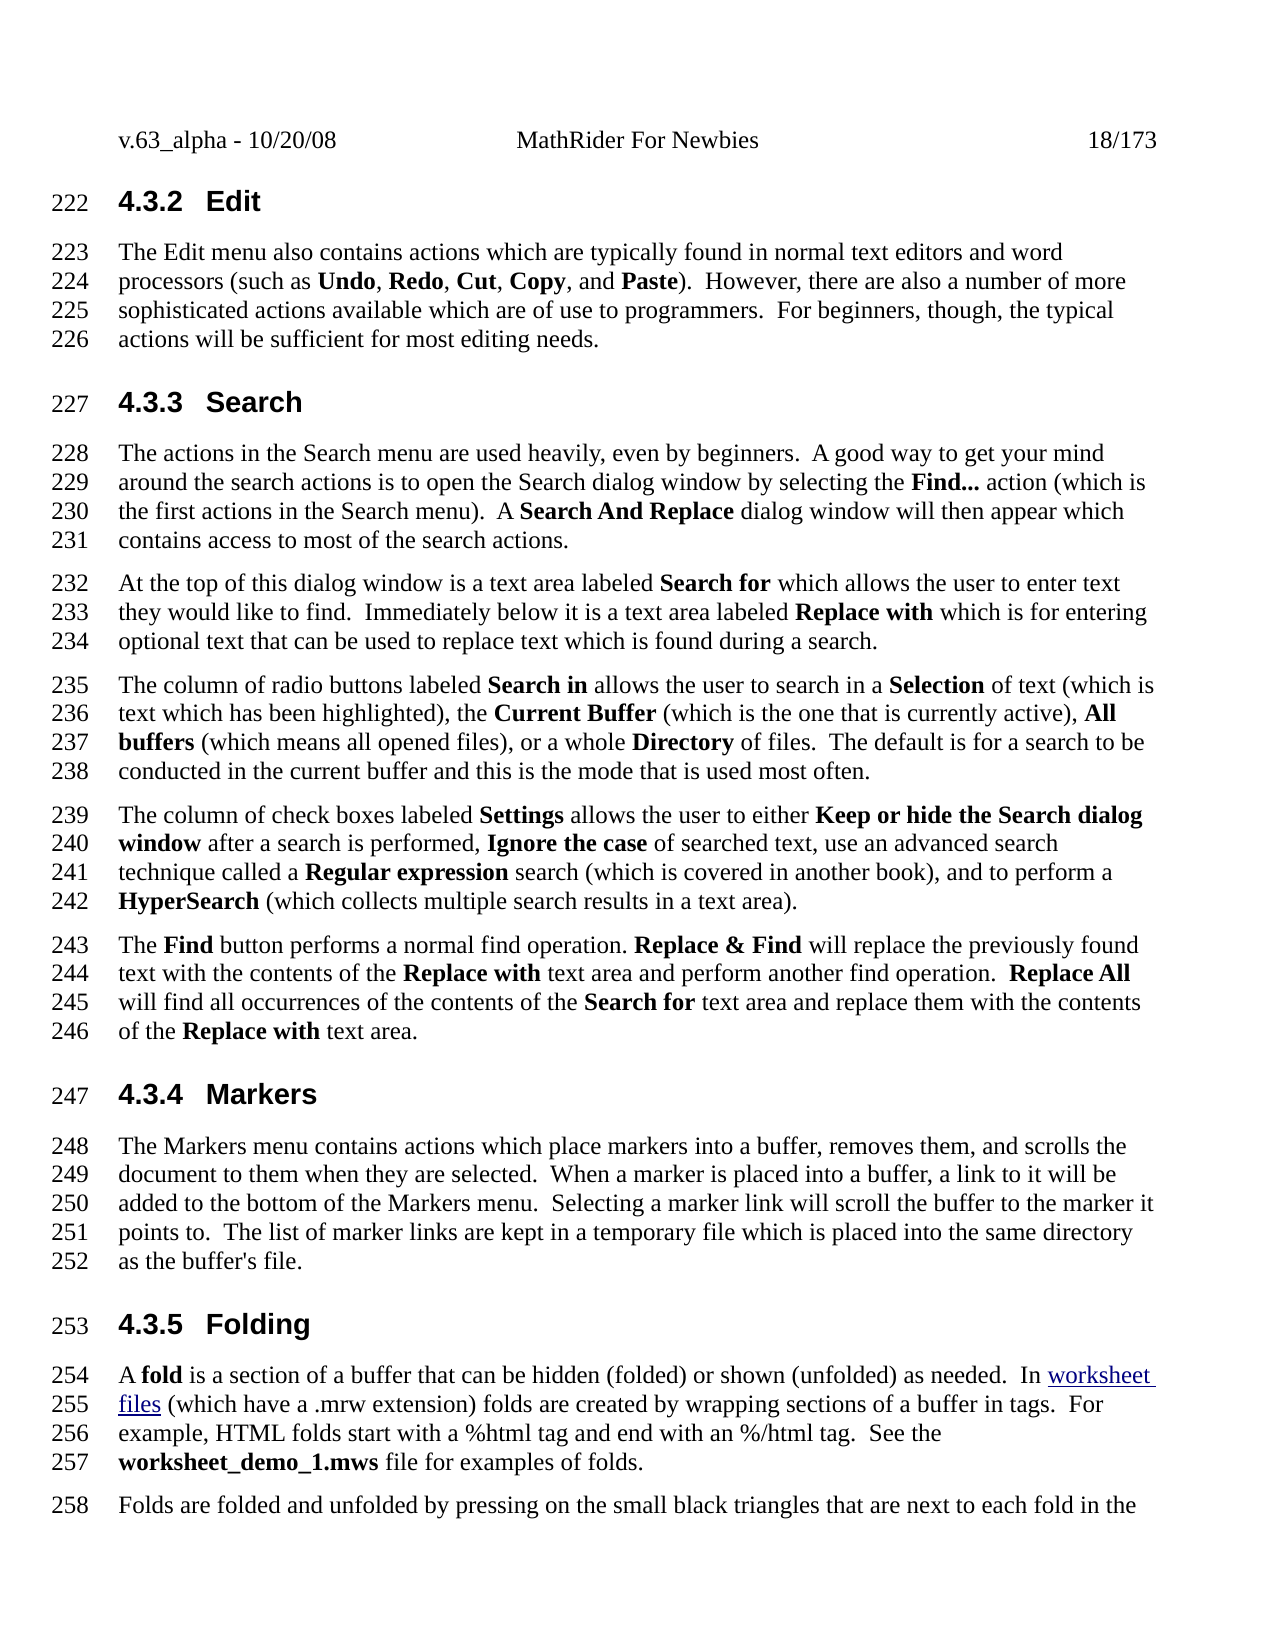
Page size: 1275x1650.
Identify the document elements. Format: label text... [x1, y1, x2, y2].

text The column of check boxes labeled Settings allows the user to either Keep or hide the Search dialog window after a search is performed, Ignore the case of searched text, use an advanced search technique called a Regular expression search (which is covered in another book), and to perform a HyperSearch (which collects multiple search results in a text area). [118, 800, 1157, 915]
text The Edit menu also contains actions which are typically found in normal text editors and word processors (such as Undo, Redo, Cut, Copy, and Paste). However, there are also a number of more sophisticated actions available which are of use to programmers. For beginners, though, the typical actions will be sufficient for most editing needs. [118, 237, 1157, 352]
text The actions in the Search menu are used heavily, even by beginners. A good way to get your mind around the search actions is to open the Search dialog window by selecting the Find... action (which is the first actions in the Search menu). A Search And Replace dialog window will then appear which contains access to most of the search actions. [118, 438, 1157, 553]
subtitle Markers [118, 1077, 1157, 1111]
text At the top of this dialog window is a text area labeled Search for which allows the user to enter text they would like to find. Immediately below it is a text area labeled Replace with which is for entering optional text that can be used to replace text which is found during a search. [118, 568, 1157, 655]
subtitle Search [118, 385, 1157, 418]
subtitle Folding [118, 1307, 1157, 1341]
text Folds are folded and unfolded by pressing on the small black triangles that are next to each fold in the [118, 1491, 1157, 1519]
text The column of radio buttons labeled Search in allows the user to search in a Selection of text (which is text which has been highlighted), the Current Buffer (which is the one that is currently active), All buffers (which means all opened files), or a whole Directory of files. The default is for a search to be conducted in the current buffer and this is the mode that is used most often. [118, 670, 1157, 785]
text The Markers menu contains actions which place markers into a buffer, removes them, and scrolls the document to them when they are selected. When a marker is placed into a buffer, a link to it will be added to the bottom of the Markers menu. Selecting a marker link will scroll the buffer to the marker it points to. The list of marker links are kept in a temporary file which is placed into the same directory as the buffer's file. [118, 1131, 1157, 1274]
subtitle Edit [118, 184, 1157, 217]
text The Find button performs a normal find operation. Replace & Find will replace the previously found text with the contents of the Replace with text area and perform another find operation. Replace All will find all occurrences of the contents of the Search for text area and replace them with the contents of the Replace with text area. [118, 930, 1157, 1045]
text A fold is a section of a buffer that can be hidden (folded) or shown (unfolded) as needed. In worksheet files (which have a .mrw extension) folds are created by wrapping sections of a buffer in tags. For example, HTML folds start with a %html tag and end with an %/html tag. See the worksheet_demo_1.mws file for examples of folds. [118, 1361, 1157, 1476]
